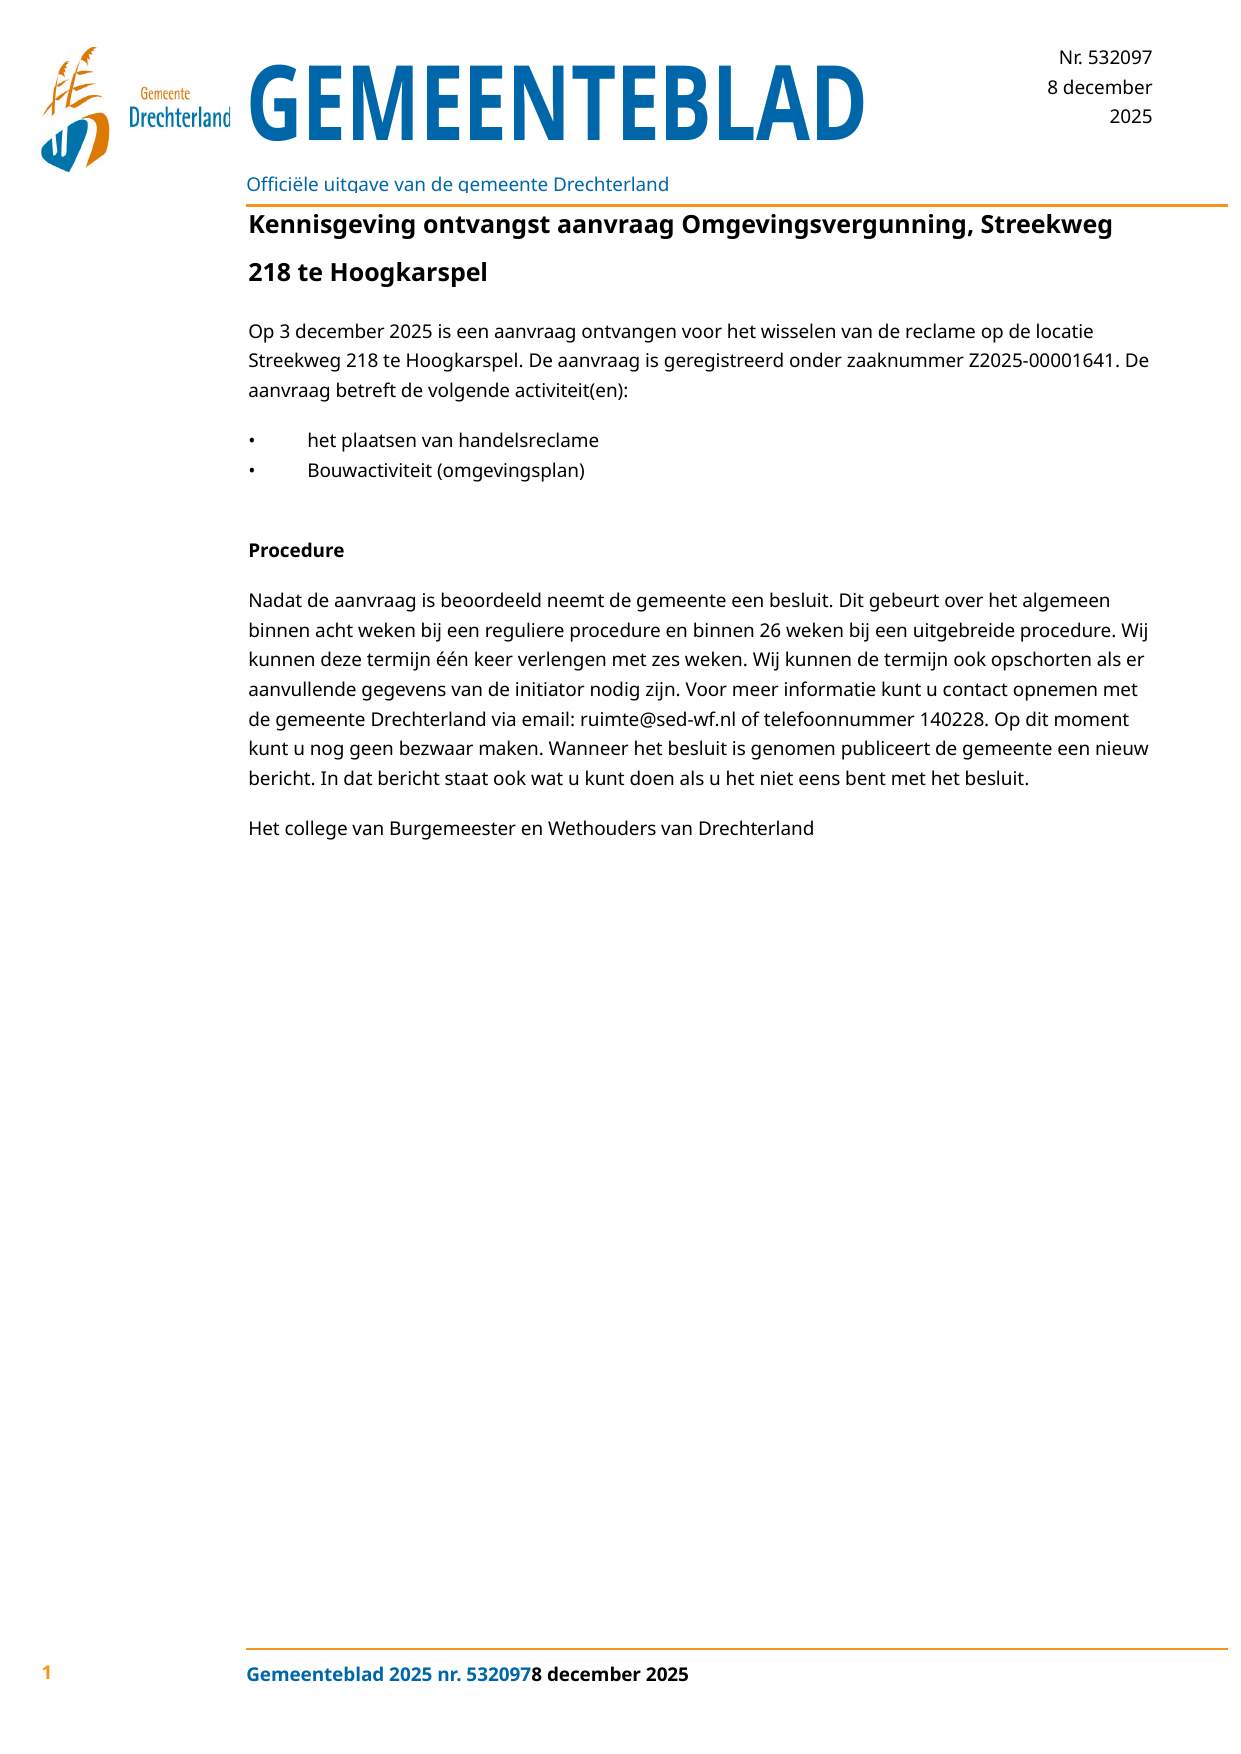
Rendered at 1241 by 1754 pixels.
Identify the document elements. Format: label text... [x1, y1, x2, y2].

picture [41, 47, 231, 172]
text Procedure [248, 537, 1152, 563]
list het plaatsen van handelsreclame [248, 427, 1152, 453]
text Kennisgeving ontvangst aanvraag Omgevingsvergunning, Streekweg 218 te Hoogkarspel [248, 207, 1152, 288]
text Op 3 december 2025 is een aanvraag ontvangen voor het wisselen van de reclame op de locatie Streekweg 218 te Hoogkarspel. De aanvraag is geregistreerd onder zaaknummer Z2025-00001641. De aanvraag betreft de volgende activiteit(en): [248, 318, 1152, 403]
text Nadat de aanvraag is beoordeeld neemt de gemeente een besluit. Dit gebeurt over het algemeen binnen acht weken bij een reguliere procedure en binnen 26 weken bij een uitgebreide procedure. Wij kunnen deze termijn één keer verlengen met zes weken. Wij kunnen de termijn ook opschorten als er aanvullende gegevens van de initiator nodig zijn. Voor meer informatie kunt u contact opnemen met de gemeente Drechterland via email: ruimte@sed-wf.nl of telefoonnummer 140228. Op dit moment kunt u nog geen bezwaar maken. Wanneer het besluit is genomen publiceert de gemeente een nieuw bericht. In dat bericht staat ook wat u kunt doen als u het niet eens bent met het besluit. [248, 587, 1152, 791]
picture [226, 115, 231, 124]
text Het college van Burgemeester en Wethouders van Drechterland [248, 815, 1152, 841]
list Bouwactiviteit (omgevingsplan) [248, 457, 1152, 483]
picture [41, 158, 64, 172]
